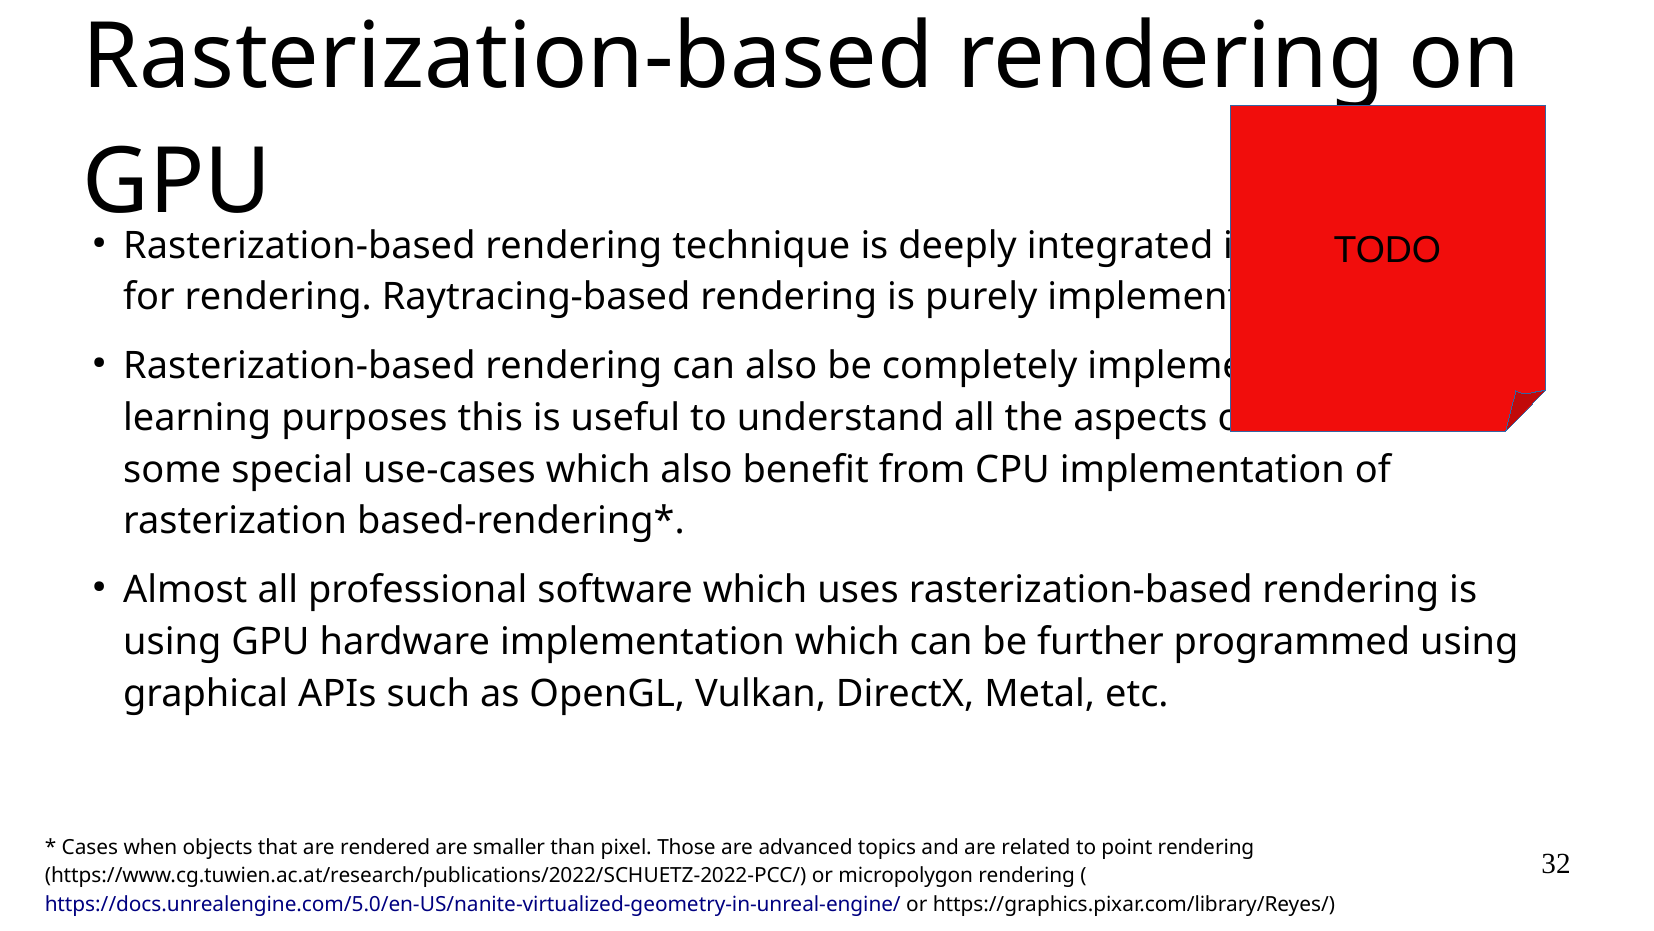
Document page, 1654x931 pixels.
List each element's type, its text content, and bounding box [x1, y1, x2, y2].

text_box TODO [1230, 105, 1546, 432]
list Rasterization-based rendering technique is deeply integrated in GPU hardware for rendering. Raytracing-based rendering is purely implemented on CPU. Rasterization-based rendering can also be completely implemented on CPU. For learning purposes this is useful to understand all the aspects of it. There are some special use-cases which also benefit from CPU implementation of rasterization based-rendering*. Almost all professional software which uses rasterization-based rendering is using GPU hardware implementation which can be further programmed using graphical APIs such as OpenGL, Vulkan, DirectX, Metal, etc. [82, 217, 1571, 758]
text_box * Cases when objects that are rendered are smaller than pixel. Those are advanced topics and are related to point rendering (https://www.cg.tuwien.ac.at/research/publications/2022/SCHUETZ-2022-PCC/) or micropolygon rendering (https://docs.unrealengine.com/5.0/en-US/nanite-virtualized-geometry-in-unreal-engine/ or https://graphics.pixar.com/library/Reyes/) [30, 825, 1636, 892]
title Rasterization-based rendering on GPU [82, 0, 1571, 217]
